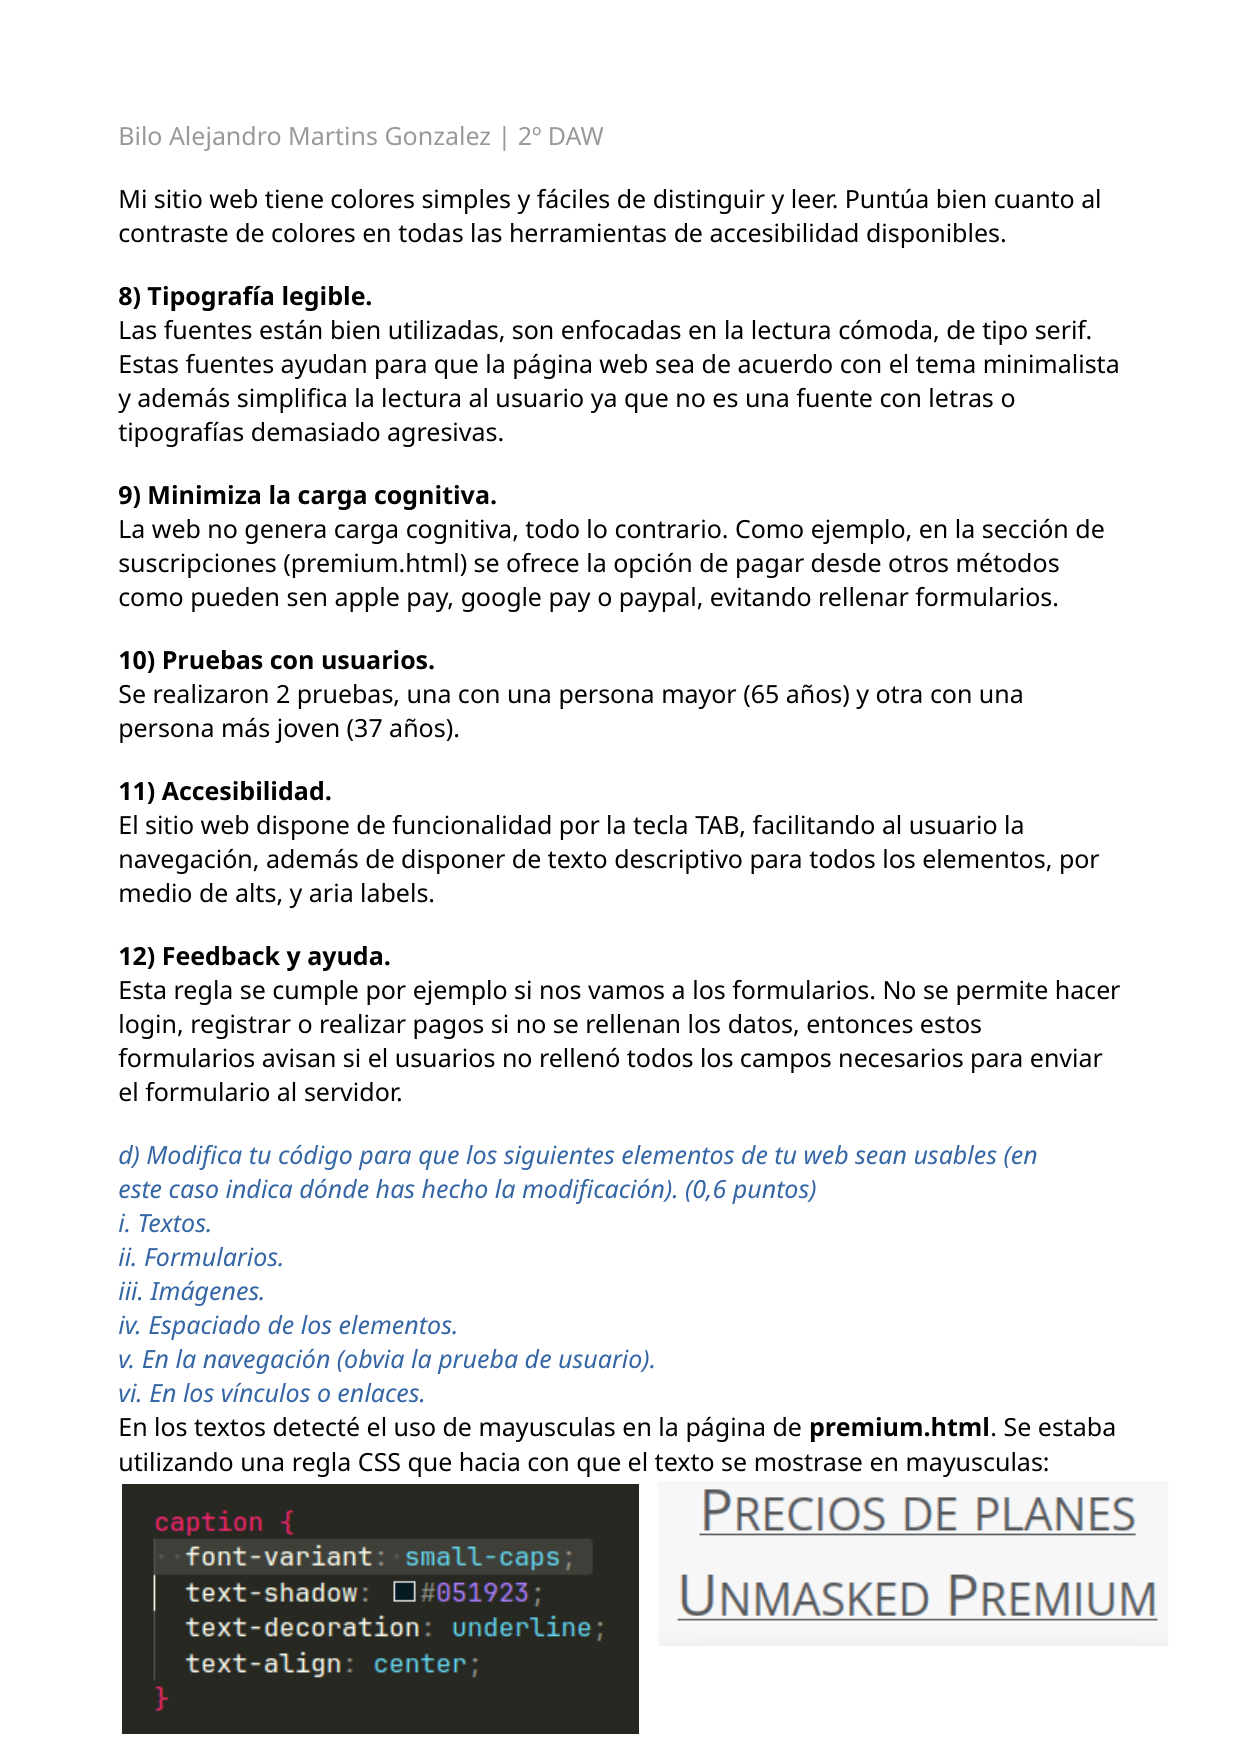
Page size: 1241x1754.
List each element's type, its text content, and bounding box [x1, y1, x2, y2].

text 11) Accesibilidad. [118, 773, 1122, 808]
text ii. Formularios. [118, 1240, 1122, 1274]
text iii. Imágenes. [118, 1274, 1122, 1308]
text vi. En los vínculos o enlaces. [118, 1376, 1122, 1410]
text 8) Tipografía legible. [118, 278, 1122, 313]
text iv. Espaciado de los elementos. [118, 1308, 1122, 1342]
text Mi sitio web tiene colores simples y fáciles de distinguir y leer. Puntúa bien cuanto al contraste de colores en todas las herramientas de accesibilidad disponibles. [118, 182, 1122, 250]
text d) Modifica tu código para que los siguientes elementos de tu web sean usables (en [118, 1138, 1122, 1172]
text Se realizaron 2 pruebas, una con una persona mayor (65 años) y otra con una persona más joven (37 años). [118, 677, 1122, 745]
text 10) Pruebas con usuarios. [118, 643, 1122, 677]
text La web no genera carga cognitiva, todo lo contrario. Como ejemplo, en la sección de suscripciones (premium.html) se ofrece la opción de pagar desde otros métodos como pueden sen apple pay, google pay o paypal, evitando rellenar formularios. [118, 512, 1122, 614]
text i. Textos. [118, 1206, 1122, 1240]
picture [122, 1484, 639, 1734]
text El sitio web dispone de funcionalidad por la tecla TAB, facilitando al usuario la navegación, además de disponer de texto descriptivo para todos los elementos, por medio de alts, y aria labels. [118, 808, 1122, 910]
text En los textos detecté el uso de mayusculas en la página de premium.html. Se estaba utilizando una regla CSS que hacia con que el texto se mostrase en mayusculas: [118, 1410, 1122, 1478]
text 9) Minimiza la carga cognitiva. [118, 478, 1122, 512]
text este caso indica dónde has hecho la modificación). (0,6 puntos) [118, 1172, 1122, 1206]
text Esta regla se cumple por ejemplo si nos vamos a los formularios. No se permite hacer login, registrar o realizar pagos si no se rellenan los datos, entonces estos formularios avisan si el usuarios no rellenó todos los campos necesarios para enviar el formulario al servidor. [118, 973, 1122, 1109]
picture [657, 1481, 1169, 1646]
text 12) Feedback y ayuda. [118, 938, 1122, 973]
text v. En la navegación (obvia la prueba de usuario). [118, 1342, 1122, 1376]
text Las fuentes están bien utilizadas, son enfocadas en la lectura cómoda, de tipo serif. Estas fuentes ayudan para que la página web sea de acuerdo con el tema minimalista y además simplifica la lectura al usuario ya que no es una fuente con letras o tipografías demasiado agresivas. [118, 313, 1122, 449]
